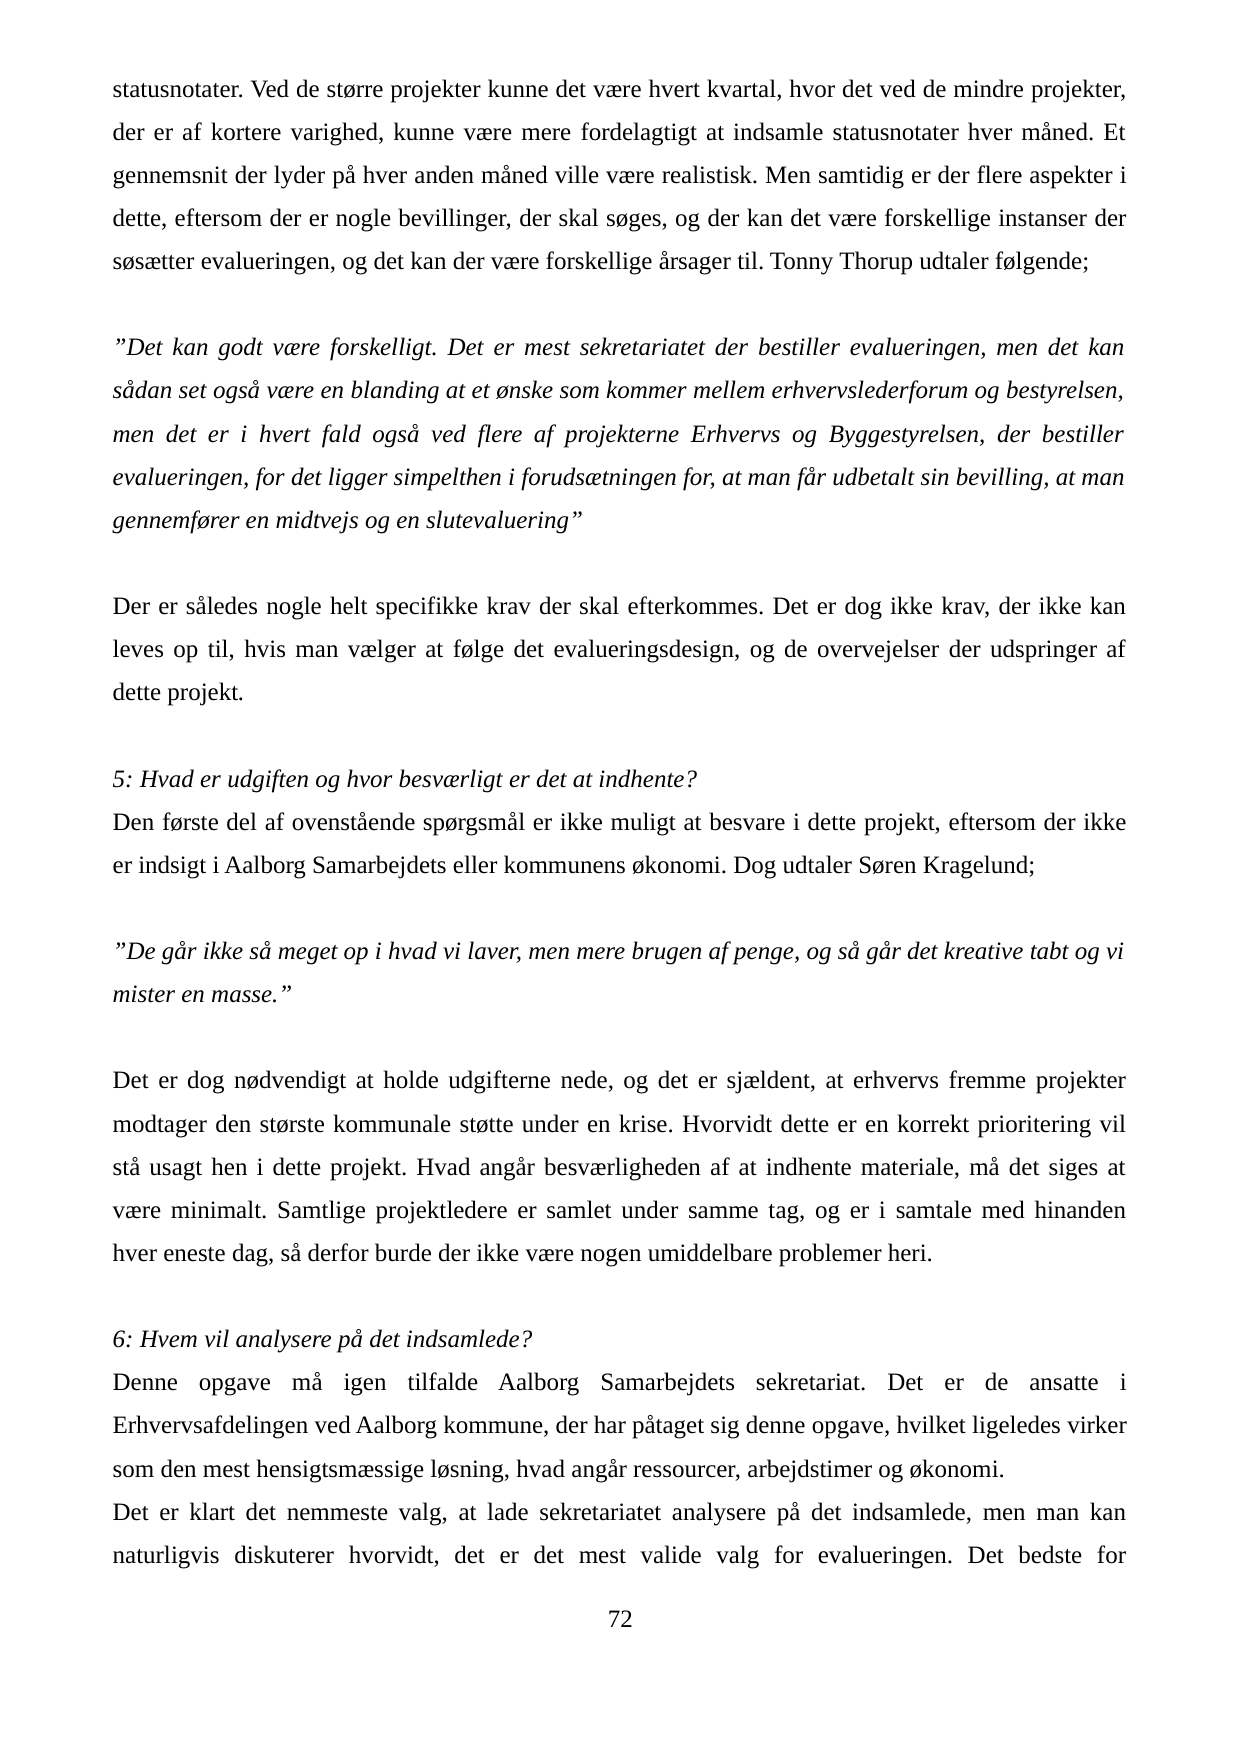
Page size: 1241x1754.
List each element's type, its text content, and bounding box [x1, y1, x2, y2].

text statusnotater. Ved de større projekter kunne det være hvert kvartal, hvor det ved de mindre projekter, der er af kortere varighed, kunne være mere fordelagtigt at indsamle statusnotater hver måned. Et gennemsnit der lyder på hver anden måned ville være realistisk. Men samtidig er der flere aspekter i dette, eftersom der er nogle bevillinger, der skal søges, og der kan det være forskellige instanser der søsætter evalueringen, og det kan der være forskellige årsager til. Tonny Thorup udtaler følgende; [112, 74, 1128, 275]
text Den første del af ovenstående spørgsmål er ikke muligt at besvare i dette projekt, eftersom der ikke er indsigt i Aalborg Samarbejdets eller kommunens økonomi. Dog udtaler Søren Kragelund; [112, 807, 1128, 879]
text ”Det kan godt være forskelligt. Det er mest sekretariatet der bestiller evalueringen, men det kan sådan set også være en blanding at et ønske som kommer mellem erhvervslederforum og bestyrelsen, men det er i hvert fald også ved flere af projekterne Erhvervs og Byggestyrelsen, der bestiller evalueringen, for det ligger simpelthen i forudsætningen for, at man får udbetalt sin bevilling, at man gennemfører en midtvejs og en slutevaluering” [112, 332, 1128, 534]
text ”De går ikke så meget op i hvad vi laver, men mere brugen af penge, og så går det kreative tabt og vi mister en masse.” [112, 936, 1128, 1008]
text Denne opgave må igen tilfalde Aalborg Samarbejdets sekretariat. Det er de ansatte i Erhvervsafdelingen ved Aalborg kommune, der har påtaget sig denne opgave, hvilket ligeledes virker som den mest hensigtsmæssige løsning, hvad angår ressourcer, arbejdstimer og økonomi. [112, 1367, 1128, 1482]
text Der er således nogle helt specifikke krav der skal efterkommes. Det er dog ikke krav, der ikke kan leves op til, hvis man vælger at følge det evalueringsdesign, og de overvejelser der udspringer af dette projekt. [112, 591, 1128, 706]
text Det er klart det nemmeste valg, at lade sekretariatet analysere på det indsamlede, men man kan naturligvis diskuterer hvorvidt, det er det mest valide valg for evalueringen. Det bedste for [112, 1497, 1128, 1569]
text 6: Hvem vil analysere på det indsamlede? [112, 1324, 1128, 1353]
text Det er dog nødvendigt at holde udgifterne nede, og det er sjældent, at erhvervs fremme projekter modtager den største kommunale støtte under en krise. Hvorvidt dette er en korrekt prioritering vil stå usagt hen i dette projekt. Hvad angår besværligheden af at indhente materiale, må det siges at være minimalt. Samtlige projektledere er samlet under samme tag, og er i samtale med hinanden hver eneste dag, så derfor burde der ikke være nogen umiddelbare problemer heri. [112, 1066, 1128, 1267]
text 5: Hvad er udgiften og hvor besværligt er det at indhente? [112, 764, 1128, 792]
